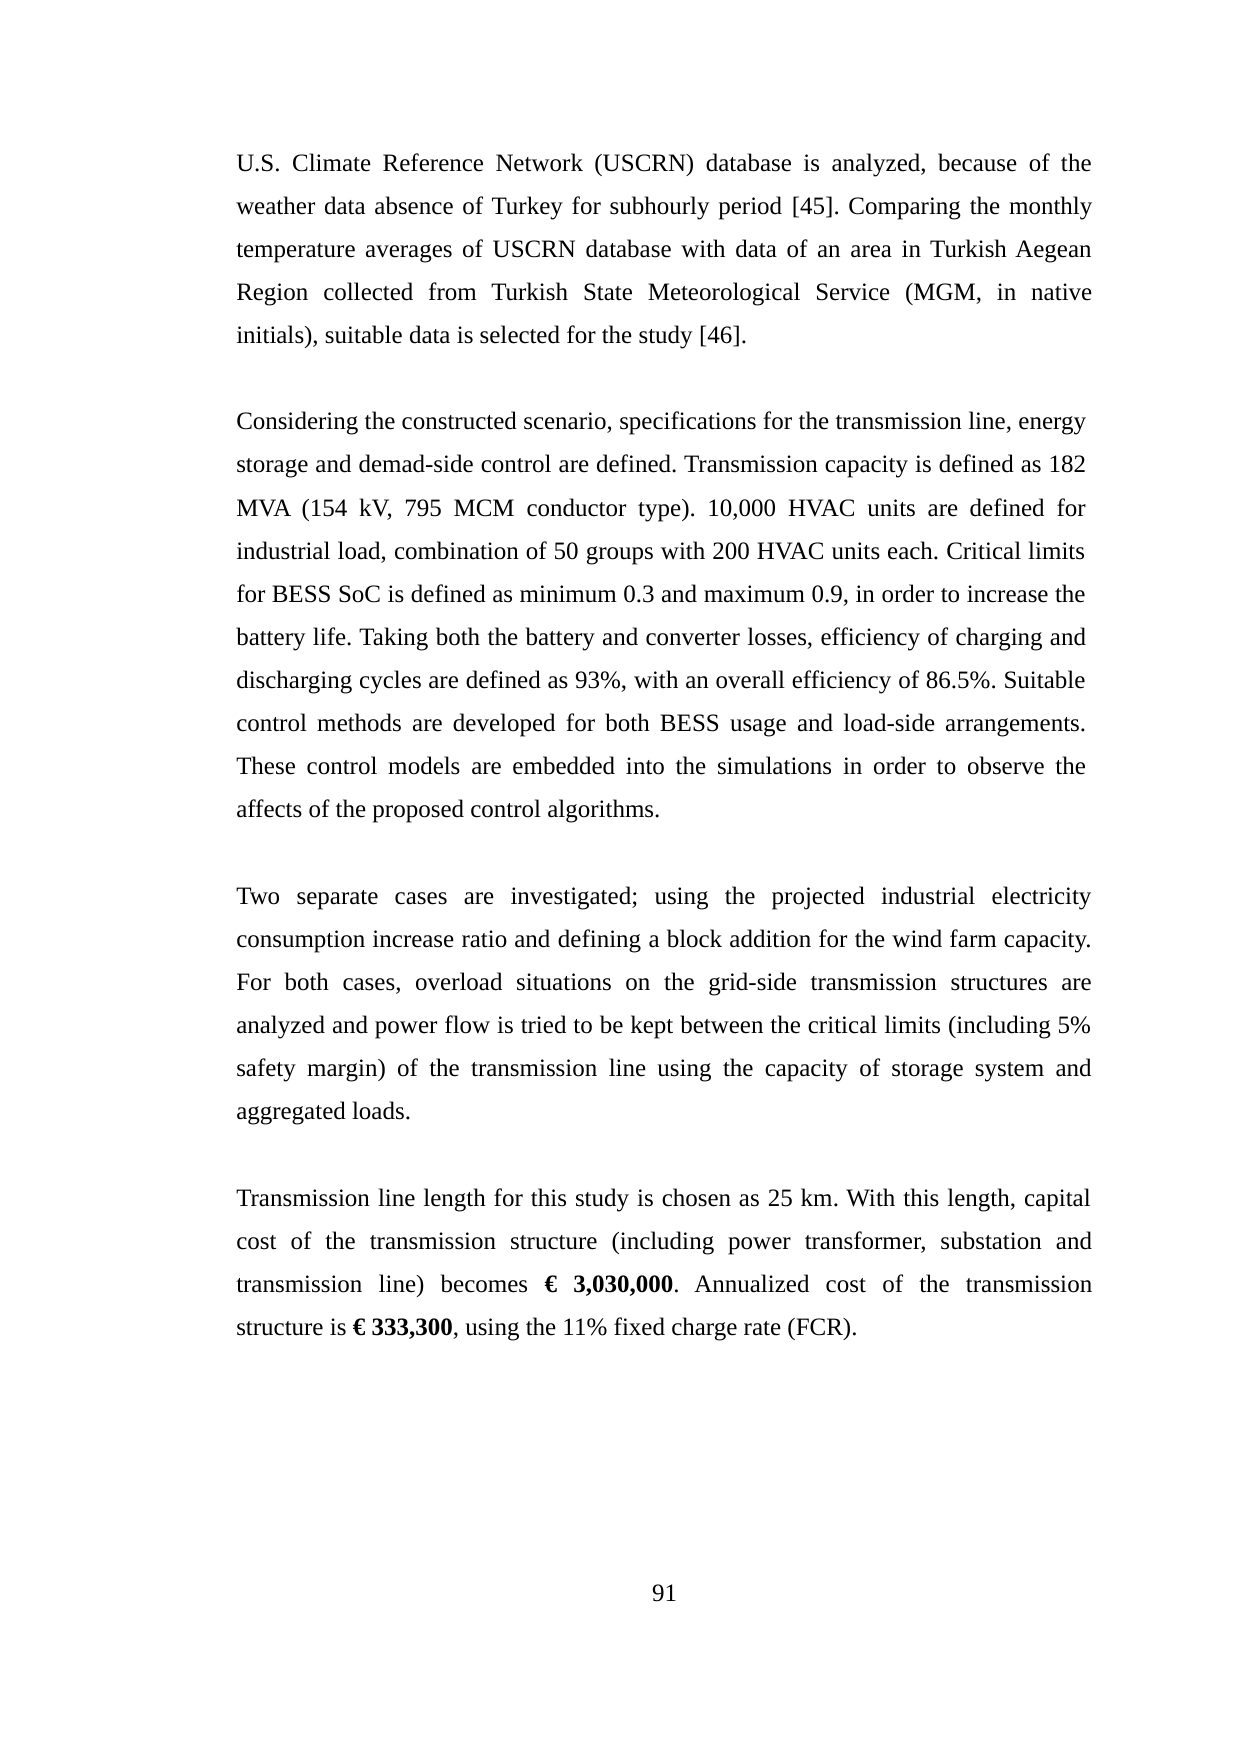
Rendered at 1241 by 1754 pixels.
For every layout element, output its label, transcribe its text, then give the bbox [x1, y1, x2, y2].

text U.S. Climate Reference Network (USCRN) database is analyzed, because of the weather data absence of Turkey for subhourly period [45]⁠. Comparing the monthly temperature averages of USCRN database with data of an area in Turkish Aegean Region collected from Turkish State Meteorological Service (MGM, in native initials), suitable data is selected for the study [46]⁠. [236, 148, 1093, 349]
text Transmission line length for this study is chosen as 25 km. With this length, capital cost of the transmission structure (including power transformer, substation and transmission line) becomes € 3,030,000. Annualized cost of the transmission structure is € 333,300, using the 11% fixed charge rate (FCR). [236, 1183, 1093, 1341]
text Considering the constructed scenario, specifications for the transmission line, energy storage and demad-side control are defined. Transmission capacity is defined as 182 MVA (154 kV, 795 MCM conductor type). 10,000 HVAC units are defined for industrial load, combination of 50 groups with 200 HVAC units each. Critical limits for BESS SoC is defined as minimum 0.3 and maximum 0.9, in order to increase the battery life. Taking both the battery and converter losses, efficiency of charging and discharging cycles are defined as 93%, with an overall efficiency of 86.5%. Suitable control methods are developed for both BESS usage and load-side arrangements. These control models are embedded into the simulations in order to observe the affects of the proposed control algorithms. [236, 406, 1087, 823]
text Two separate cases are investigated; using the projected industrial electricity consumption increase ratio and defining a block addition for the wind farm capacity. For both cases, overload situations on the grid-side transmission structures are analyzed and power flow is tried to be kept between the critical limits (including 5% safety margin) of the transmission line using the capacity of storage system and aggregated loads. [236, 881, 1093, 1125]
